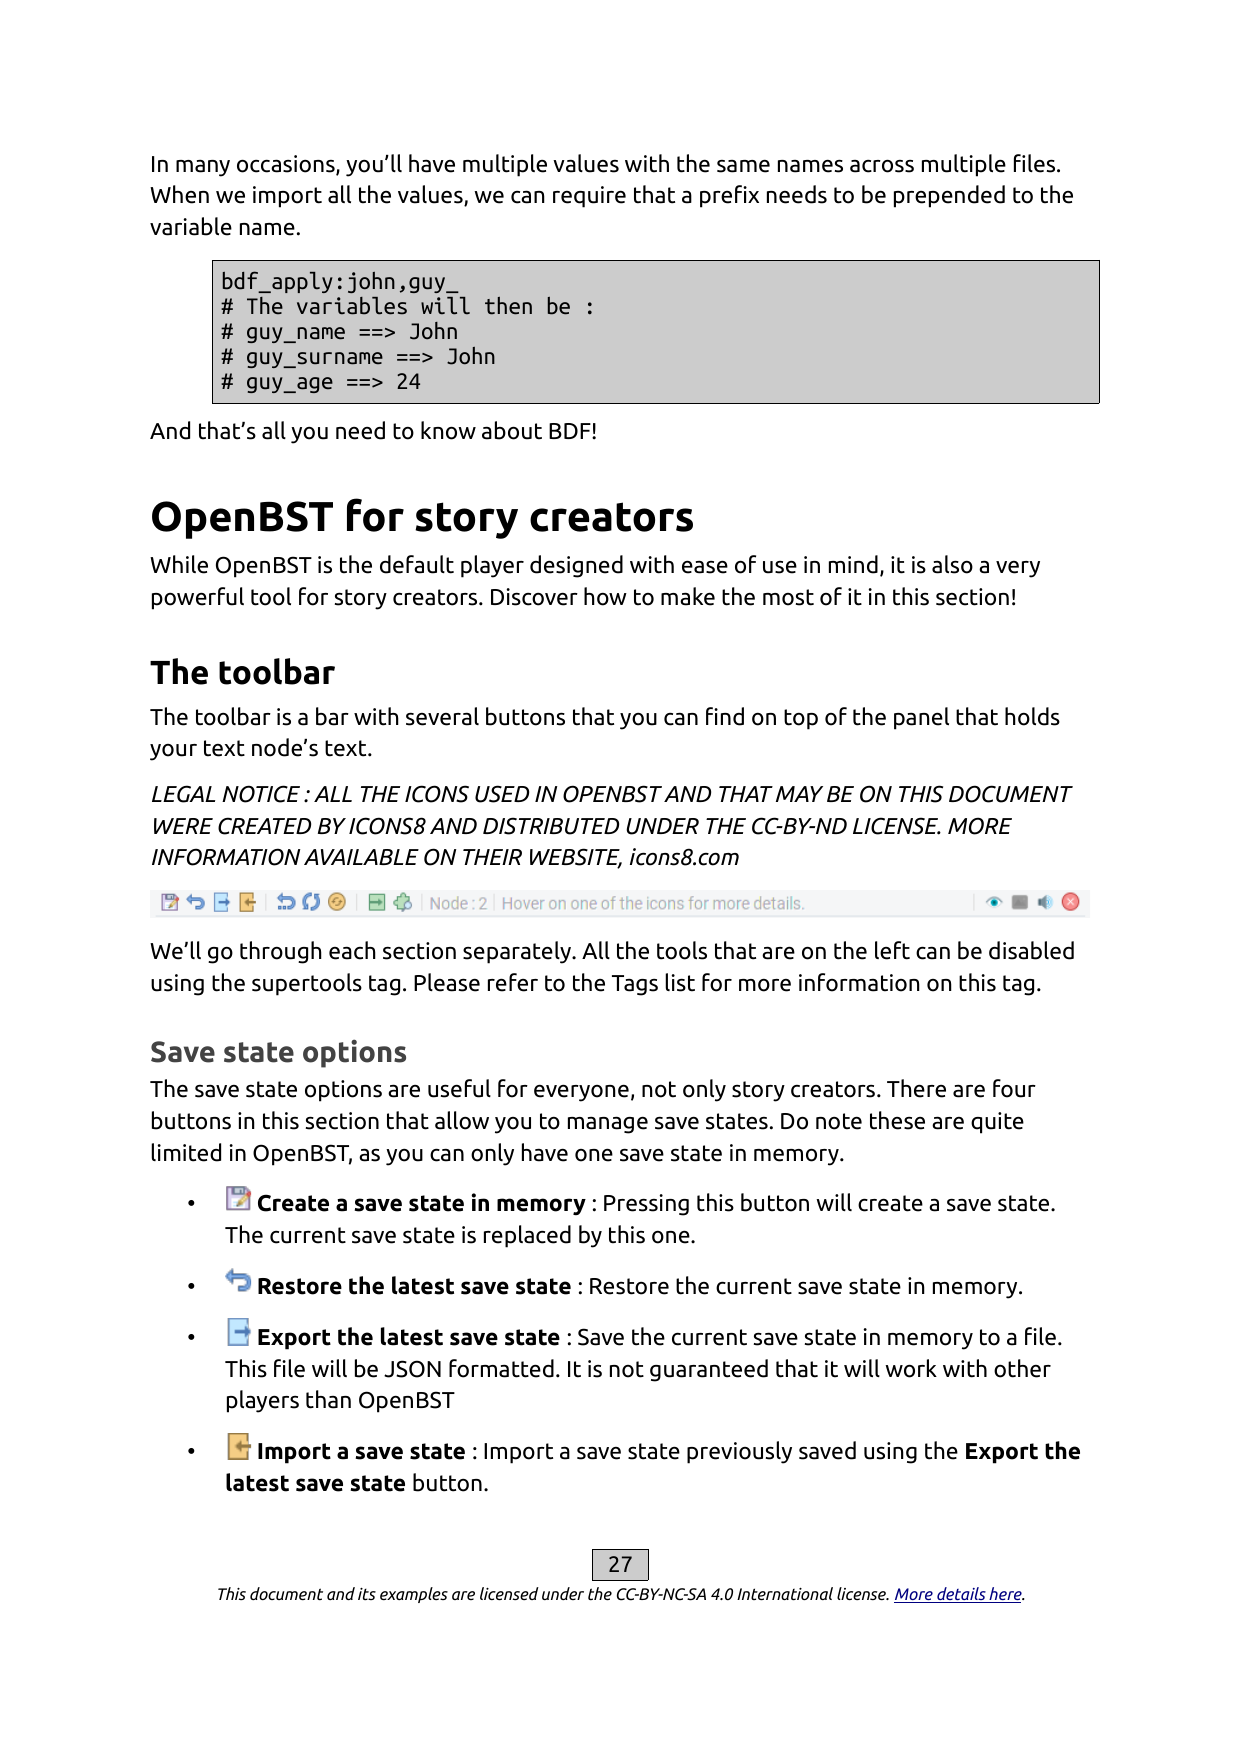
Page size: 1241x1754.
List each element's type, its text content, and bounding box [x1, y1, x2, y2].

list Create a save state in memory : Pressing this button will create a save state. The current save state is replaced by this one. [187, 1185, 1090, 1248]
text While OpenBST is the default player designed with ease of use in mind, it is also a very powerful tool for story creators. Discover how to make the most of it in this section! [150, 551, 1090, 609]
text # guy_name ==> John [213, 310, 1099, 335]
text The save state options are useful for everyone, not only story creators. There are four buttons in this section that allow you to manage save states. Do note these are quite limited in OpenBST, as you can only have one save state in memory. [150, 1076, 1090, 1165]
picture [225, 1318, 252, 1346]
text In many occasions, you’ll have multiple values with the same names across multiple files. When we import all the values, we can require that a prefix needs to be prepended to the variable name. [150, 150, 1090, 239]
subtitle Save state options [150, 1034, 1090, 1068]
picture [150, 890, 1091, 918]
text bdf_apply:john,guy_ [213, 261, 1099, 285]
subtitle The toolbar [150, 652, 1090, 690]
picture [225, 1185, 252, 1212]
text The toolbar is a bar with several buttons that you can find on top of the panel that holds your text node’s text. [150, 703, 1090, 761]
subtitle OpenBST for story creators [150, 491, 1090, 539]
text LEGAL NOTICE : ALL THE ICONS USED IN OPENBST AND THAT MAY BE ON THIS DOCUMENT WERE CREATED BY ICONS8 AND DISTRIBUTED UNDER THE CC-BY-ND LICENSE. MORE INFORMATION AVAILABLE ON THEIR WEBSITE, icons8.com [150, 781, 1090, 870]
list Restore the latest save state : Restore the current save state in memory. [187, 1268, 1090, 1299]
text And that’s all you need to know about BDF! [150, 418, 1090, 444]
text # The variables will then be : [213, 285, 1099, 310]
picture [225, 1433, 252, 1460]
text We’ll go through each section separately. All the tools that are on the left can be disabled using the supertools tag. Please refer to the Tags list for more information on this tag. [150, 938, 1090, 996]
list Export the latest save state : Save the current save state in memory to a file. This file will be JSON formatted. It is not guaranteed that it will work with other players than OpenBST [187, 1319, 1090, 1413]
list Import a save state : Import a save state previously saved using the Export the latest save state button. [187, 1433, 1090, 1496]
text # guy_age ==> 24 [213, 360, 1099, 403]
picture [225, 1267, 252, 1295]
text # guy_surname ==> John [213, 335, 1099, 360]
